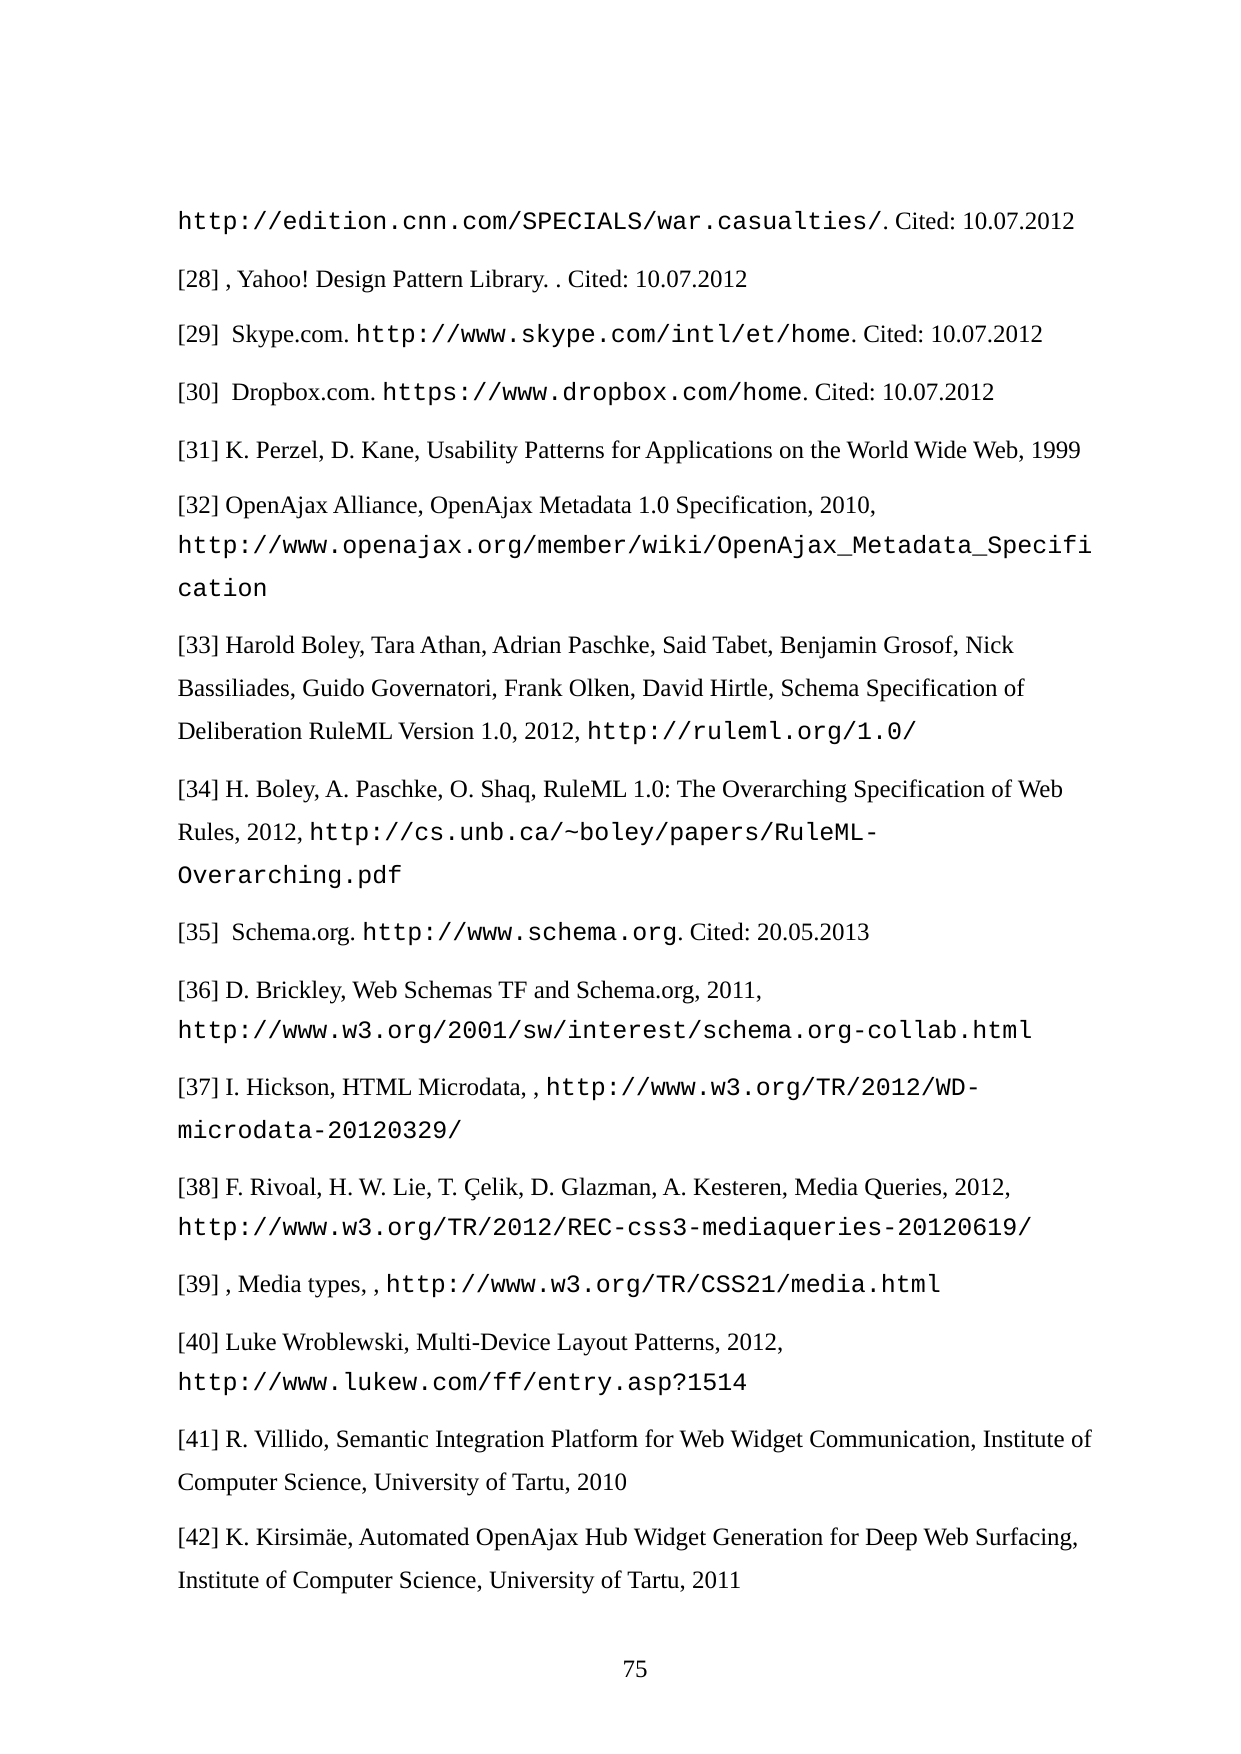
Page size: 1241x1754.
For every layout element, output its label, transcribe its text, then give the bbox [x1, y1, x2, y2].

text [36] D. Brickley, Web Schemas TF and Schema.org, 2011, http://www.w3.org/2001/sw/interest/schema.org-collab.html [177, 975, 1093, 1046]
text [39] , Media types, , http://www.w3.org/TR/CSS21/media.html [177, 1269, 1093, 1300]
text [31] K. Perzel, D. Kane, Usability Patterns for Applications on the World Wide Web, 1999 [177, 435, 1093, 464]
text [30] Dropbox.com. https://www.dropbox.com/home. Cited: 10.07.2012 [177, 377, 1093, 408]
text [41] R. Villido, Semantic Integration Platform for Web Widget Communication, Institute of Computer Science, University of Tartu, 2010 [177, 1424, 1093, 1496]
text [35] Schema.org. http://www.schema.org. Cited: 20.05.2013 [177, 917, 1093, 948]
text [28] , Yahoo! Design Pattern Library. . Cited: 10.07.2012 [177, 264, 1093, 293]
text [32] OpenAjax Alliance, OpenAjax Metadata 1.0 Specification, 2010, http://www.openajax.org/member/wiki/OpenAjax_Metadata_Specification [177, 490, 1093, 604]
text [34] H. Boley, A. Paschke, O. Shaq, RuleML 1.0: The Overarching Specification of Web Rules, 2012, http://cs.unb.ca/~boley/papers/RuleML-Overarching.pdf [177, 774, 1093, 891]
text [42] K. Kirsimäe, Automated OpenAjax Hub Widget Generation for Deep Web Surfacing, Institute of Computer Science, University of Tartu, 2011 [177, 1522, 1093, 1594]
text [29] Skype.com. http://www.skype.com/intl/et/home. Cited: 10.07.2012 [177, 319, 1093, 350]
text [40] Luke Wroblewski, Multi-Device Layout Patterns, 2012, http://www.lukew.com/ff/entry.asp?1514 [177, 1327, 1093, 1398]
text [37] I. Hickson, HTML Microdata, , http://www.w3.org/TR/2012/WD-microdata-20120329/ [177, 1072, 1093, 1146]
text [33] Harold Boley, Tara Athan, Adrian Paschke, Said Tabet, Benjamin Grosof, Nick Bassiliades, Guido Governatori, Frank Olken, David Hirtle, Schema Specification of Deliberation RuleML Version 1.0, 2012, http://ruleml.org/1.0/ [177, 630, 1093, 747]
text http://edition.cnn.com/SPECIALS/war.casualties/. Cited: 10.07.2012 [177, 206, 1093, 237]
text [38] F. Rivoal, H. W. Lie, T. Çelik, D. Glazman, A. Kesteren, Media Queries, 2012, http://www.w3.org/TR/2012/REC-css3-mediaqueries-20120619/ [177, 1172, 1093, 1243]
